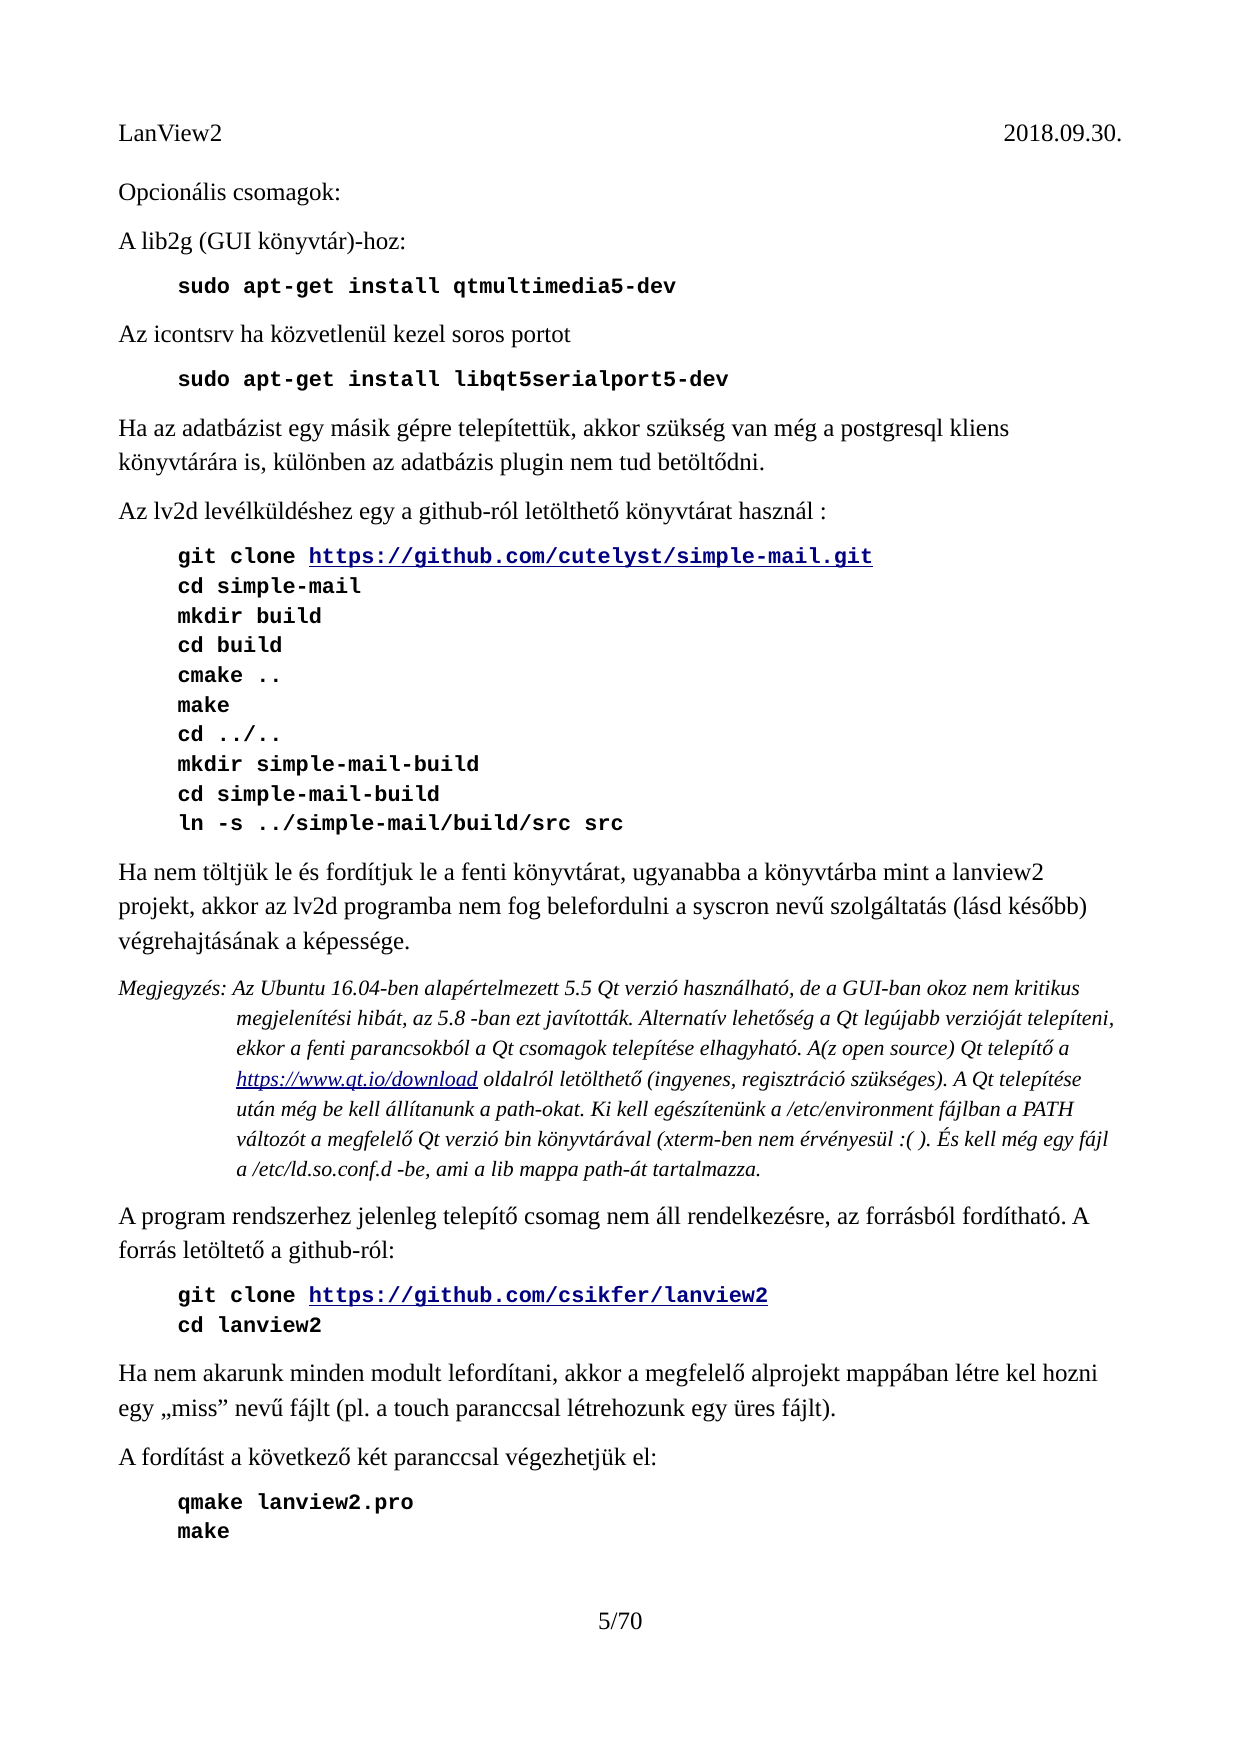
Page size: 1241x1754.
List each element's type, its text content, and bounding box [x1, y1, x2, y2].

text git clone https://github.com/csikfer/lanview2 cd lanview2 [177, 1284, 1122, 1339]
text Megjegyzés: Az Ubuntu 16.04-ben alapértelmezett 5.5 Qt verzió használható, de a GUI-ban okoz nem kritikus megjelenítési hibát, az 5.8 -ban ezt javították. Alternatív lehetőség a Qt legújabb verzióját telepíteni, ekkor a fenti parancsokból a Qt csomagok telepítése elhagyható. A(z open source) Qt telepítő a https://www.qt.io/download oldalról letölthető (ingyenes, regisztráció szükséges). A Qt telepítése után még be kell állítanunk a path-okat. Ki kell egészítenünk a /etc/environment fájlban a PATH változót a megfelelő Qt verzió bin könyvtárával (xterm-ben nem érvényesül :( ). És kell még egy fájl a /etc/ld.so.conf.d -be, ami a lib mappa path-át tartalmazza. [118, 975, 1122, 1181]
text A program rendszerhez jelenleg telepítő csomag nem áll rendelkezésre, az forrásból fordítható. A forrás letöltető a github-ról: [118, 1201, 1122, 1264]
text qmake lanview2.pro make [177, 1491, 1122, 1546]
text Ha nem töltjük le és fordítjuk le a fenti könyvtárat, ugyanabba a könyvtárba mint a lanview2 projekt, akkor az lv2d programba nem fog belefordulni a syscron nevű szolgáltatás (lásd később) végrehajtásának a képessége. [118, 857, 1122, 954]
text Opcionális csomagok: [118, 177, 1122, 206]
text Az icontsrv ha közvetlenül kezel soros portot [118, 319, 1122, 348]
text Az lv2d levélküldéshez egy a github-ról letölthető könyvtárat használ : [118, 496, 1122, 525]
text Ha nem akarunk minden modult lefordítani, akkor a megfelelő alprojekt mappában létre kel hozni egy „miss” nevű fájlt (pl. a touch paranccsal létrehozunk egy üres fájlt). [118, 1358, 1122, 1422]
text git clone https://github.com/cutelyst/simple-mail.git cd simple-mail mkdir build cd build cmake .. make cd ../.. mkdir simple-mail-build cd simple-mail-build ln -s ../simple-mail/build/src src [177, 545, 1122, 837]
text A lib2g (GUI könyvtár)-hoz: [118, 226, 1122, 255]
text sudo apt-get install qtmultimedia5-dev [177, 275, 1122, 300]
text Ha az adatbázist egy másik gépre telepítettük, akkor szükség van még a postgresql kliens könyvtárára is, különben az adatbázis plugin nem tud betöltődni. [118, 413, 1122, 476]
text A fordítást a következő két paranccsal végezhetjük el: [118, 1442, 1122, 1471]
text sudo apt-get install libqt5serialport5-dev [177, 368, 1122, 393]
